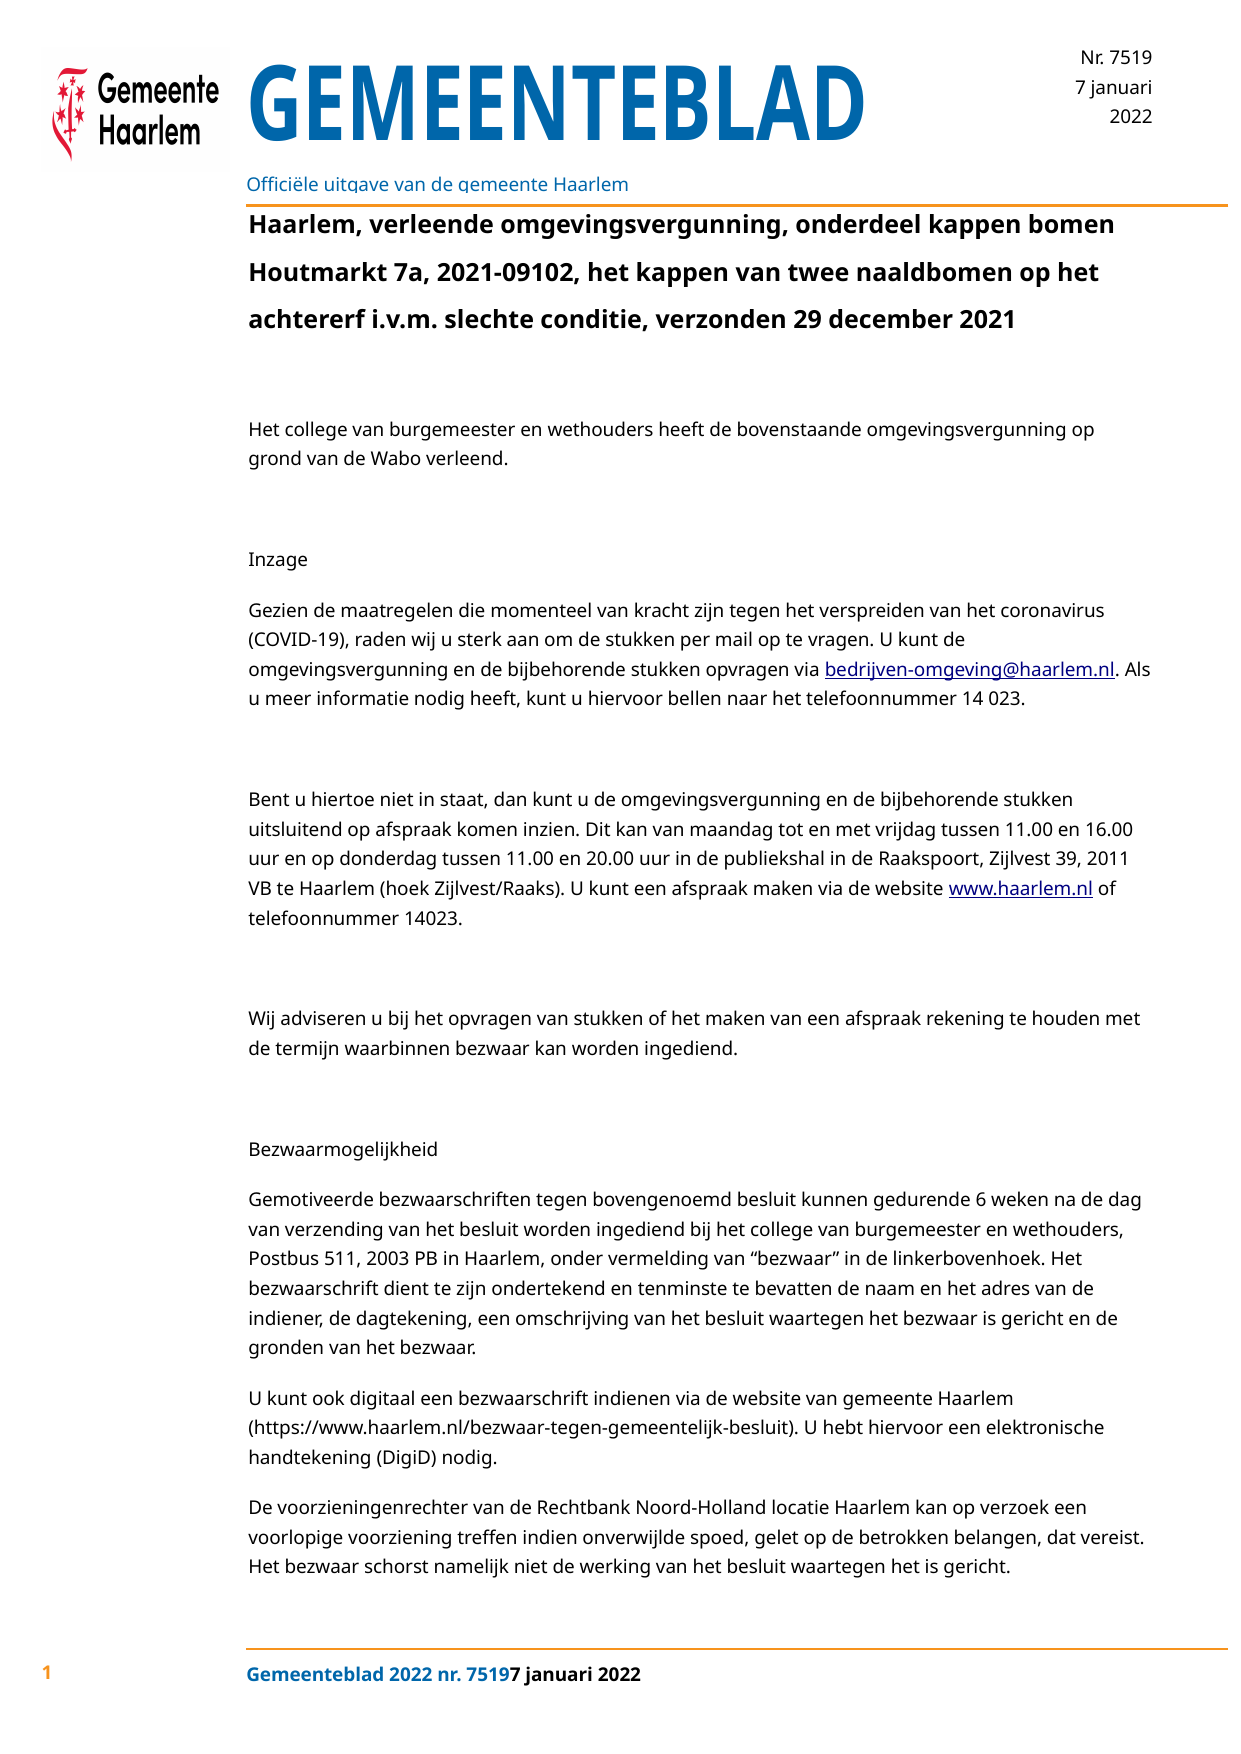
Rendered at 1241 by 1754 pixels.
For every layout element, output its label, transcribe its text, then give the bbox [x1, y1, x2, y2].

text Gezien de maatregelen die momenteel van kracht zijn tegen het verspreiden van het coronavirus (COVID-19), raden wij u sterk aan om de stukken per mail op te vragen. U kunt de omgevingsvergunning en de bijbehorende stukken opvragen via bedrijven-omgeving@haarlem.nl. Als u meer informatie nodig heeft, kunt u hiervoor bellen naar het telefoonnummer 14 023. [248, 597, 1152, 711]
text Inzage [248, 546, 1152, 572]
text Wij adviseren u bij het opvragen van stukken of het maken van een afspraak rekening te houden met de termijn waarbinnen bezwaar kan worden ingediend. [248, 1006, 1152, 1061]
text Het college van burgemeester en wethouders heeft de bovenstaande omgevingsvergunning op grond van de Wabo verleend. [248, 416, 1152, 471]
text Bent u hiertoe niet in staat, dan kunt u de omgevingsvergunning en de bijbehorende stukken uitsluitend op afspraak komen inzien. Dit kan van maandag tot en met vrijdag tussen 11.00 en 16.00 uur en op donderdag tussen 11.00 en 20.00 uur in de publiekshal in de Raakspoort, Zijlvest 39, 2011 VB te Haarlem (hoek Zijlvest/Raaks). U kunt een afspraak maken via de website www.haarlem.nl of telefoonnummer 14023. [248, 786, 1152, 930]
picture [41, 47, 231, 172]
text De voorzieningenrechter van de Rechtbank Noord-Holland locatie Haarlem kan op verzoek een voorlopige voorziening treffen indien onverwijlde spoed, gelet op de betrokken belangen, dat vereist. Het bezwaar schorst namelijk niet de werking van het besluit waartegen het is gericht. [248, 1494, 1152, 1579]
text U kunt ook digitaal een bezwaarschrift indienen via de website van gemeente Haarlem (https://www.haarlem.nl/bezwaar-tegen-gemeentelijk-besluit). U hebt hiervoor een elektronische handtekening (DigiD) nodig. [248, 1385, 1152, 1469]
text Haarlem, verleende omgevingsvergunning, onderdeel kappen bomen Houtmarkt 7a, 2021-09102, het kappen van twee naaldbomen op het achtererf i.v.m. slechte conditie, verzonden 29 december 2021 [248, 207, 1152, 336]
text Bezwaarmogelijkheid [248, 1136, 1152, 1162]
text Gemotiveerde bezwaarschriften tegen bovengenoemd besluit kunnen gedurende 6 weken na de dag van verzending van het besluit worden ingediend bij het college van burgemeester en wethouders, Postbus 511, 2003 PB in Haarlem, onder vermelding van “bezwaar” in de linkerbovenhoek. Het bezwaarschrift dient te zijn ondertekend en tenminste te bevatten de naam en het adres van de indiener, de dagtekening, een omschrijving van het besluit waartegen het bezwaar is gericht en de gronden van het bezwaar. [248, 1186, 1152, 1360]
